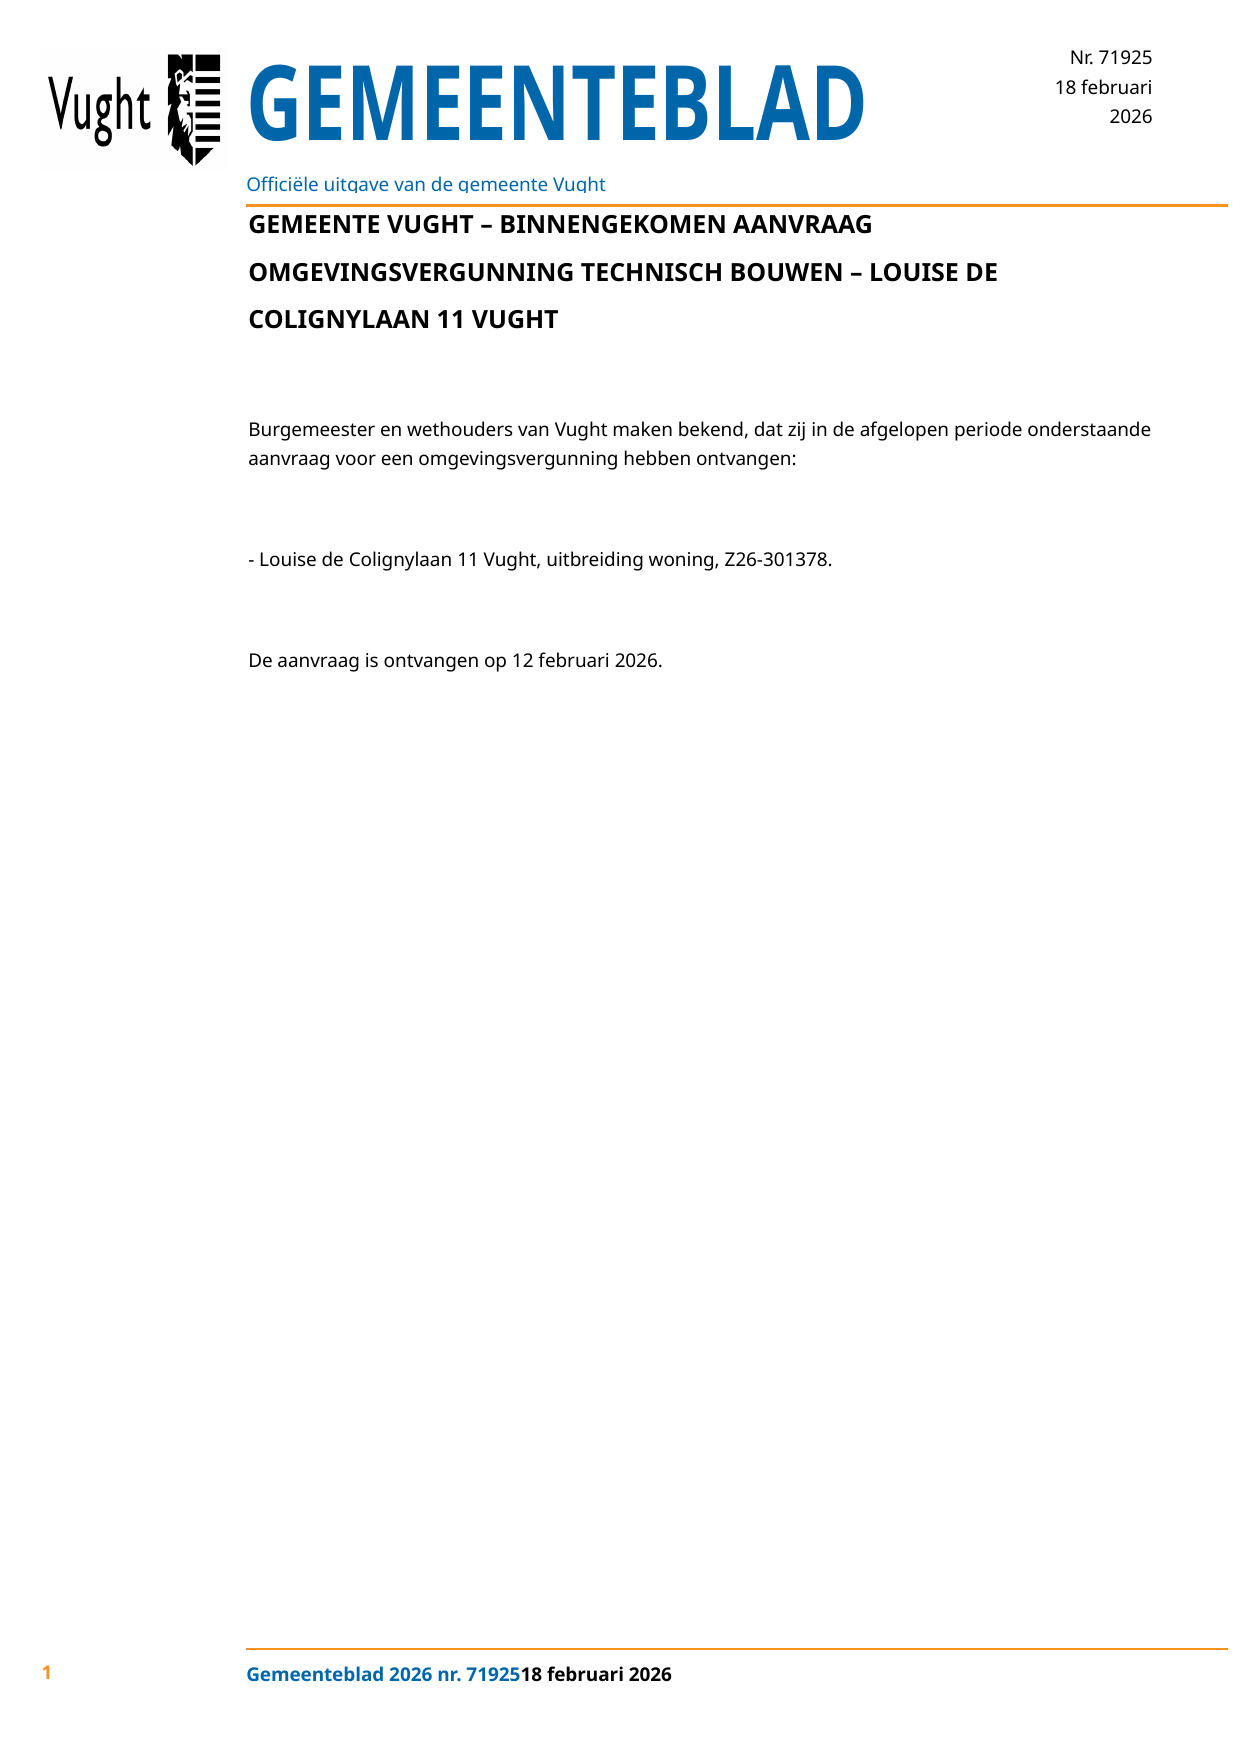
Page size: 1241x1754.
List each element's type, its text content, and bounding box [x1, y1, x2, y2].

text Burgemeester en wethouders van Vught maken bekend, dat zij in de afgelopen periode onderstaande aanvraag voor een omgevingsvergunning hebben ontvangen: [248, 416, 1152, 471]
text - Louise de Colignylaan 11 Vught, uitbreiding woning, Z26-301378. [248, 546, 1152, 572]
text GEMEENTE VUGHT – BINNENGEKOMEN AANVRAAG OMGEVINGSVERGUNNING TECHNISCH BOUWEN – LOUISE DE COLIGNYLAAN 11 VUGHT [248, 207, 1152, 336]
text De aanvraag is ontvangen op 12 februari 2026. [248, 647, 1152, 673]
picture [41, 47, 231, 172]
